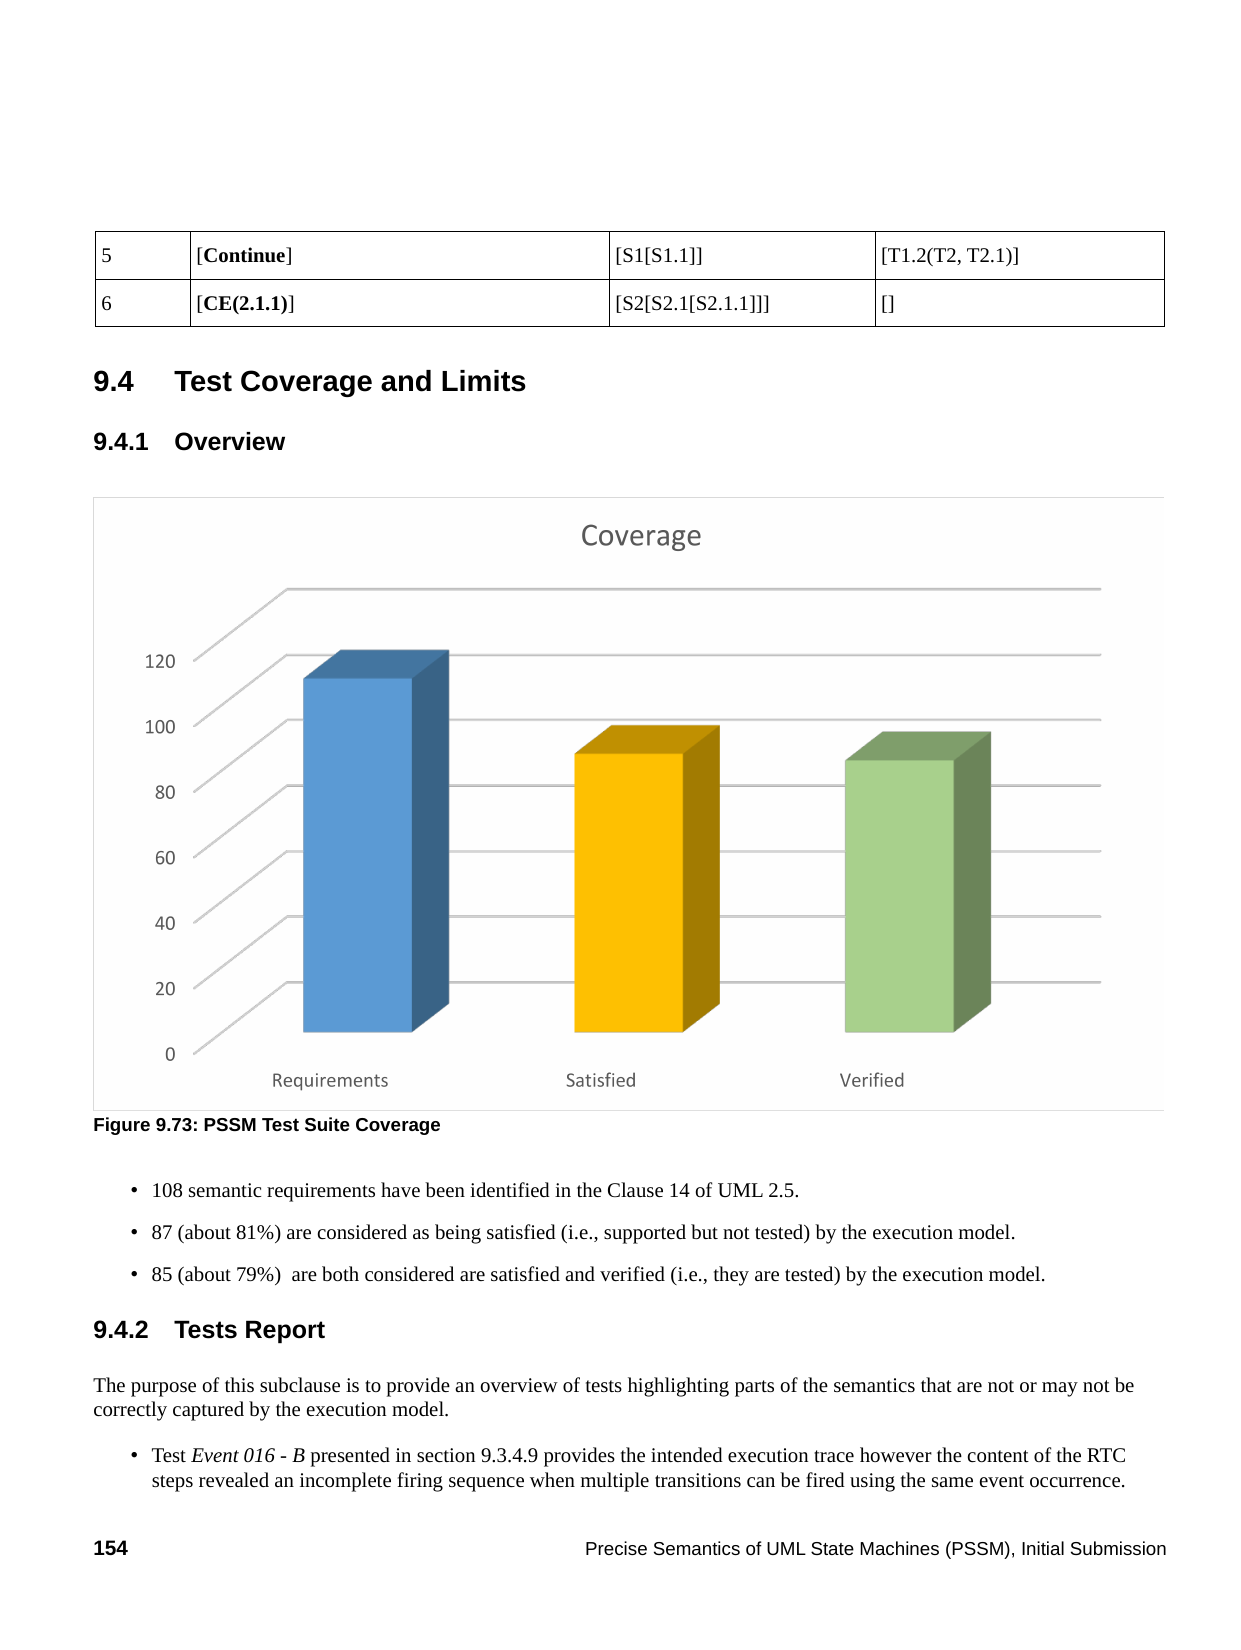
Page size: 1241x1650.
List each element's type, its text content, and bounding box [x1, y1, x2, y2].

table_cell [S2[S2.1[S2.1.1]]] [610, 280, 875, 326]
list 85 (about 79%) are both considered are satisfied and verified (i.e., they are tested) by the execution model. [131, 1261, 1164, 1286]
table_cell [S1[S1.1]] [610, 232, 875, 279]
picture [93, 497, 1164, 1111]
table_cell [] [876, 280, 1164, 326]
subtitle Overview [93, 427, 1164, 456]
table_cell [T1.2(T2, T2.1)] [876, 232, 1164, 279]
list Test Event 016 - B presented in section 9.3.4.9 provides the intended execution trace however the content of the RTC steps revealed an incomplete firing sequence when multiple transitions can be fired using the same event occurrence. [131, 1442, 1164, 1492]
table_cell [CE(2.1.1)] [191, 280, 609, 326]
table_cell 6 [96, 280, 190, 326]
subtitle Tests Report [93, 1315, 1164, 1344]
table_cell 5 [96, 232, 190, 279]
text Figure 9.73: PSSM Test Suite Coverage [93, 1111, 1164, 1135]
list 87 (about 81%) are considered as being satisfied (i.e., supported but not tested) by the execution model. [131, 1219, 1164, 1244]
list 108 semantic requirements have been identified in the Clause 14 of UML 2.5. [131, 1177, 1164, 1202]
text The purpose of this subclause is to provide an overview of tests highlighting parts of the semantics that are not or may not be correctly captured by the execution model. [93, 1373, 1164, 1421]
subtitle Test Coverage and Limits [93, 362, 1164, 397]
table_cell [Continue] [191, 232, 609, 279]
